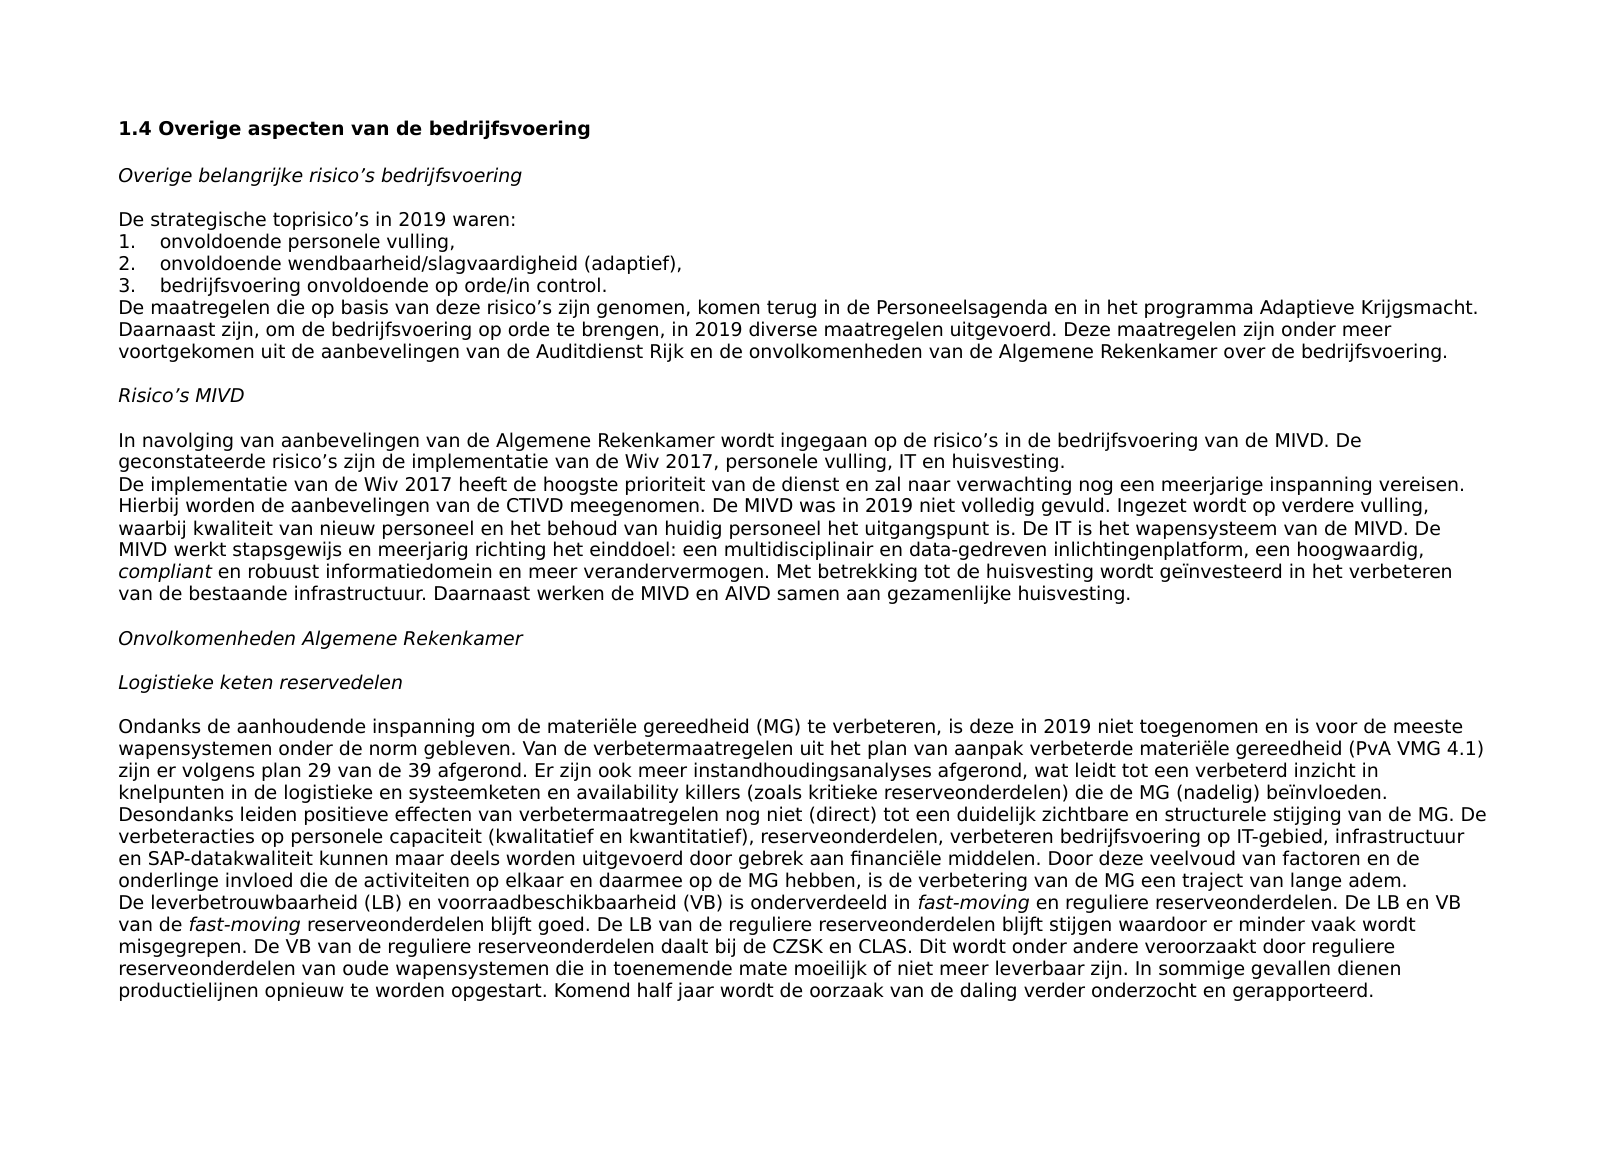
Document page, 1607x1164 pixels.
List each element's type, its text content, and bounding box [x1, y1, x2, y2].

subtitle Overige belangrijke risico’s bedrijfsvoering [118, 165, 1488, 187]
text De implementatie van de Wiv 2017 heeft de hoogste prioriteit van de dienst en zal naar verwachting nog een meerjarige inspanning vereisen. Hierbij worden de aanbevelingen van de CTIVD meegenomen. De MIVD was in 2019 niet volledig gevuld. Ingezet wordt op verdere vulling, waarbij kwaliteit van nieuw personeel en het behoud van huidig personeel het uitgangspunt is. De IT is het wapensysteem van de MIVD. De MIVD werkt stapsgewijs en meerjarig richting het einddoel: een multidisciplinair en data-gedreven inlichtingenplatform, een hoogwaardig, compliant en robuust informatiedomein en meer verandervermogen. Met betrekking tot de huisvesting wordt geïnvesteerd in het verbeteren van de bestaande infrastructuur. Daarnaast werken de MIVD en AIVD samen aan gezamenlijke huisvesting. [118, 473, 1488, 605]
text 2. onvoldoende wendbaarheid/slagvaardigheid (adaptief), [118, 253, 1488, 275]
subtitle Risico’s MIVD [118, 385, 1488, 407]
text 1. onvoldoende personele vulling, [118, 231, 1488, 253]
subtitle 1.4 Overige aspecten van de bedrijfsvoering [118, 118, 1488, 140]
text De leverbetrouwbaarheid (LB) en voorraadbeschikbaarheid (VB) is onderverdeeld in fast-moving en reguliere reserveonderdelen. De LB en VB van de fast-moving reserveonderdelen blijft goed. De LB van de reguliere reserveonderdelen blijft stijgen waardoor er minder vaak wordt misgegrepen. De VB van de reguliere reserveonderdelen daalt bij de CZSK en CLAS. Dit wordt onder andere veroorzaakt door reguliere reserveonderdelen van oude wapensystemen die in toenemende mate moeilijk of niet meer leverbaar zijn. In sommige gevallen dienen productielijnen opnieuw te worden opgestart. Komend half jaar wordt de oorzaak van de daling verder onderzocht en gerapporteerd. [118, 892, 1488, 1002]
subtitle Logistieke keten reservedelen [118, 672, 1488, 694]
text De maatregelen die op basis van deze risico’s zijn genomen, komen terug in de Personeelsagenda en in het programma Adaptieve Krijgsmacht. Daarnaast zijn, om de bedrijfsvoering op orde te brengen, in 2019 diverse maatregelen uitgevoerd. Deze maatregelen zijn onder meer voortgekomen uit de aanbevelingen van de Auditdienst Rijk en de onvolkomenheden van de Algemene Rekenkamer over de bedrijfsvoering. [118, 297, 1488, 363]
text In navolging van aanbevelingen van de Algemene Rekenkamer wordt ingegaan op de risico’s in de bedrijfsvoering van de MIVD. De geconstateerde risico’s zijn de implementatie van de Wiv 2017, personele vulling, IT en huisvesting. [118, 429, 1488, 473]
text Ondanks de aanhoudende inspanning om de materiële gereedheid (MG) te verbeteren, is deze in 2019 niet toegenomen en is voor de meeste wapensystemen onder de norm gebleven. Van de verbetermaatregelen uit het plan van aanpak verbeterde materiële gereedheid (PvA VMG 4.1) zijn er volgens plan 29 van de 39 afgerond. Er zijn ook meer instandhoudingsanalyses afgerond, wat leidt tot een verbeterd inzicht in knelpunten in de logistieke en systeemketen en availability killers (zoals kritieke reserveonderdelen) die de MG (nadelig) beïnvloeden. Desondanks leiden positieve effecten van verbetermaatregelen nog niet (direct) tot een duidelijk zichtbare en structurele stijging van de MG. De verbeteracties op personele capaciteit (kwalitatief en kwantitatief), reserveonderdelen, verbeteren bedrijfsvoering op IT-gebied, infrastructuur en SAP-datakwaliteit kunnen maar deels worden uitgevoerd door gebrek aan financiële middelen. Door deze veelvoud van factoren en de onderlinge invloed die de activiteiten op elkaar en daarmee op de MG hebben, is de verbetering van de MG een traject van lange adem. [118, 716, 1488, 892]
subtitle Onvolkomenheden Algemene Rekenkamer [118, 627, 1488, 649]
text De strategische toprisico’s in 2019 waren: [118, 209, 1488, 231]
text 3. bedrijfsvoering onvoldoende op orde/in control. [118, 275, 1488, 297]
